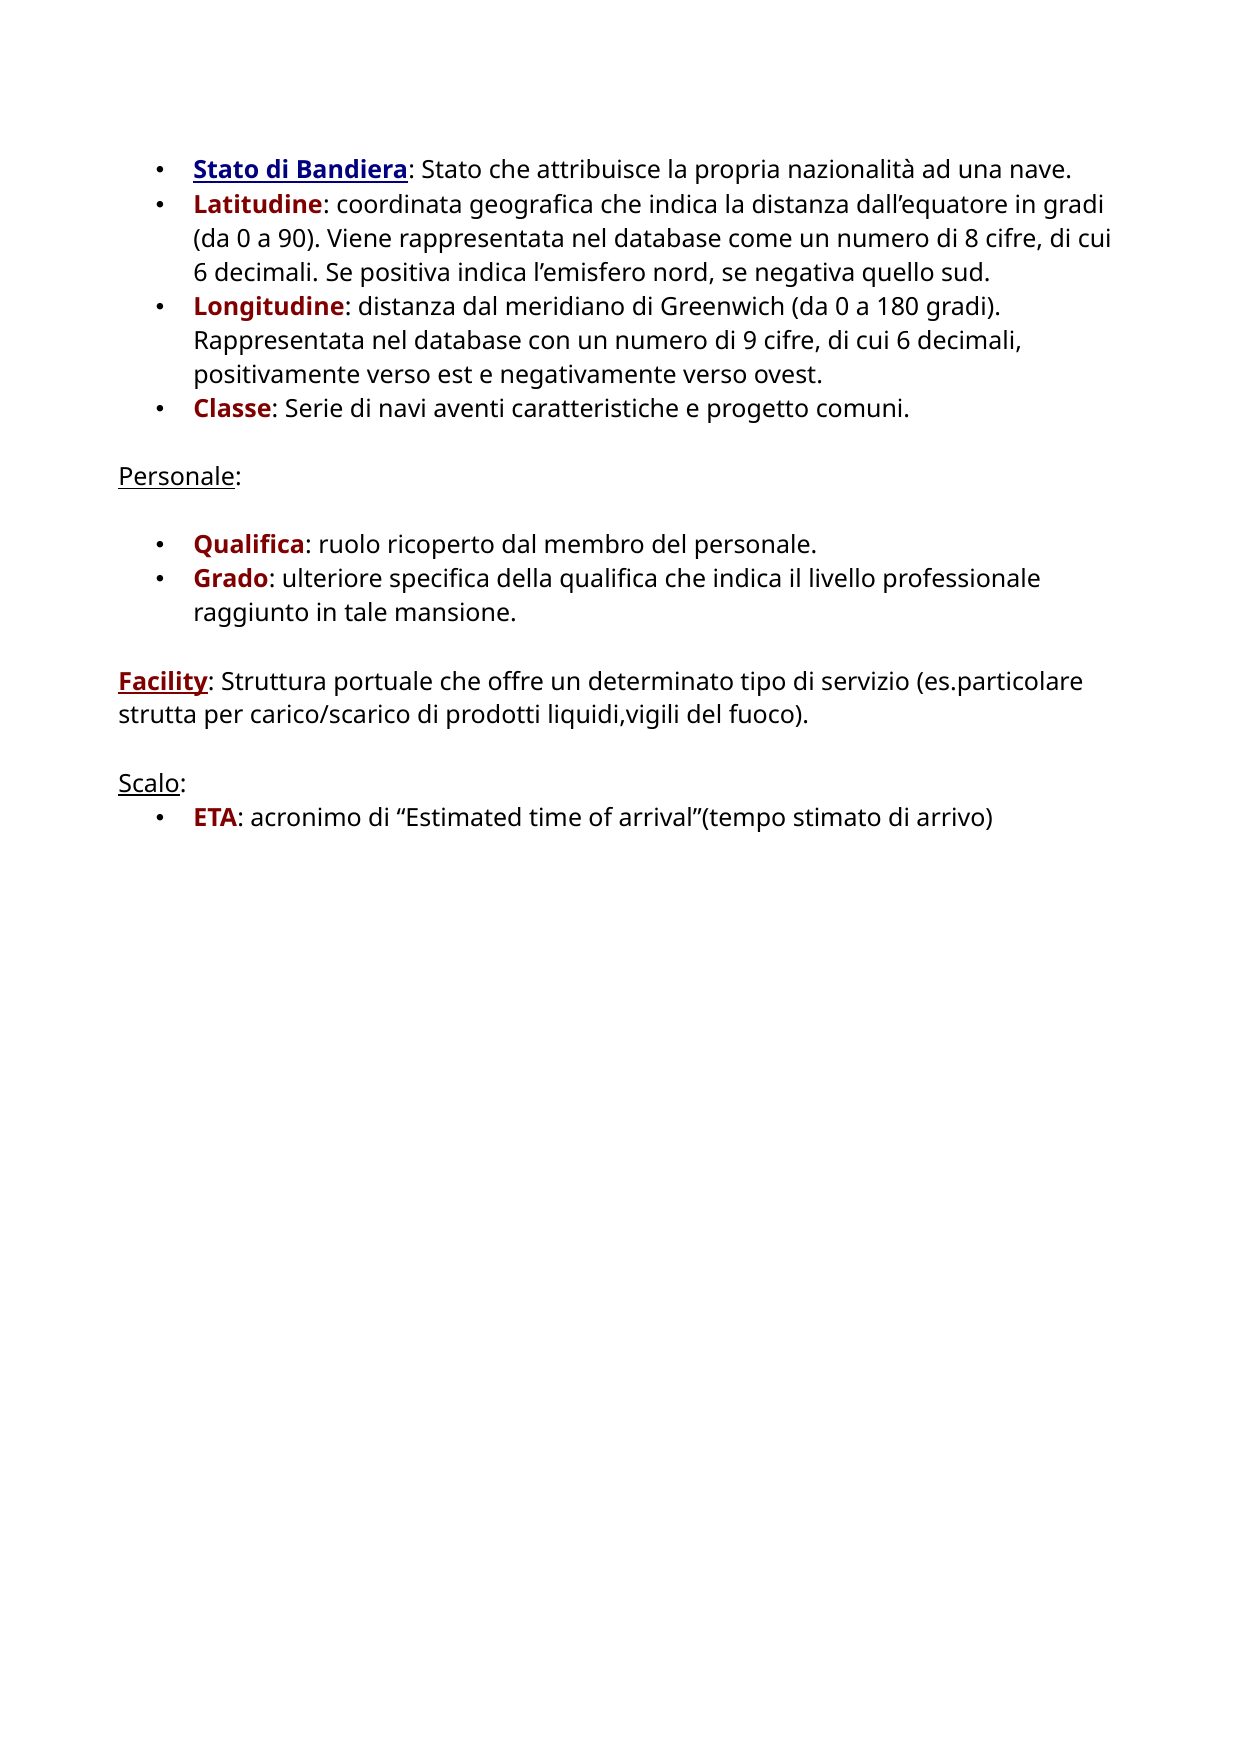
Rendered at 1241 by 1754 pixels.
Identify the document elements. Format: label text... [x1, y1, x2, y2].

list Classe: Serie di navi aventi caratteristiche e progetto comuni. [156, 391, 1122, 425]
text Scalo: [118, 765, 1122, 799]
list Longitudine: distanza dal meridiano di Greenwich (da 0 a 180 gradi). Rappresentata nel database con un numero di 9 cifre, di cui 6 decimali, positivamente verso est e negativamente verso ovest. [156, 288, 1122, 391]
list Grado: ulteriore specifica della qualifica che indica il livello professionale raggiunto in tale mansione. [156, 561, 1122, 629]
list ETA: acronimo di “Estimated time of arrival”(tempo stimato di arrivo) [156, 799, 1122, 833]
text Facility: Struttura portuale che offre un determinato tipo di servizio (es.particolare strutta per carico/scarico di prodotti liquidi,vigili del fuoco). [118, 663, 1122, 731]
list Stato di Bandiera: Stato che attribuisce la propria nazionalità ad una nave. [156, 152, 1122, 186]
list Qualifica: ruolo ricoperto dal membro del personale. [156, 527, 1122, 561]
text Personale: [118, 459, 1122, 493]
list Latitudine: coordinata geografica che indica la distanza dall’equatore in gradi (da 0 a 90). Viene rappresentata nel database come un numero di 8 cifre, di cui 6 decimali. Se positiva indica l’emisfero nord, se negativa quello sud. [156, 186, 1122, 288]
